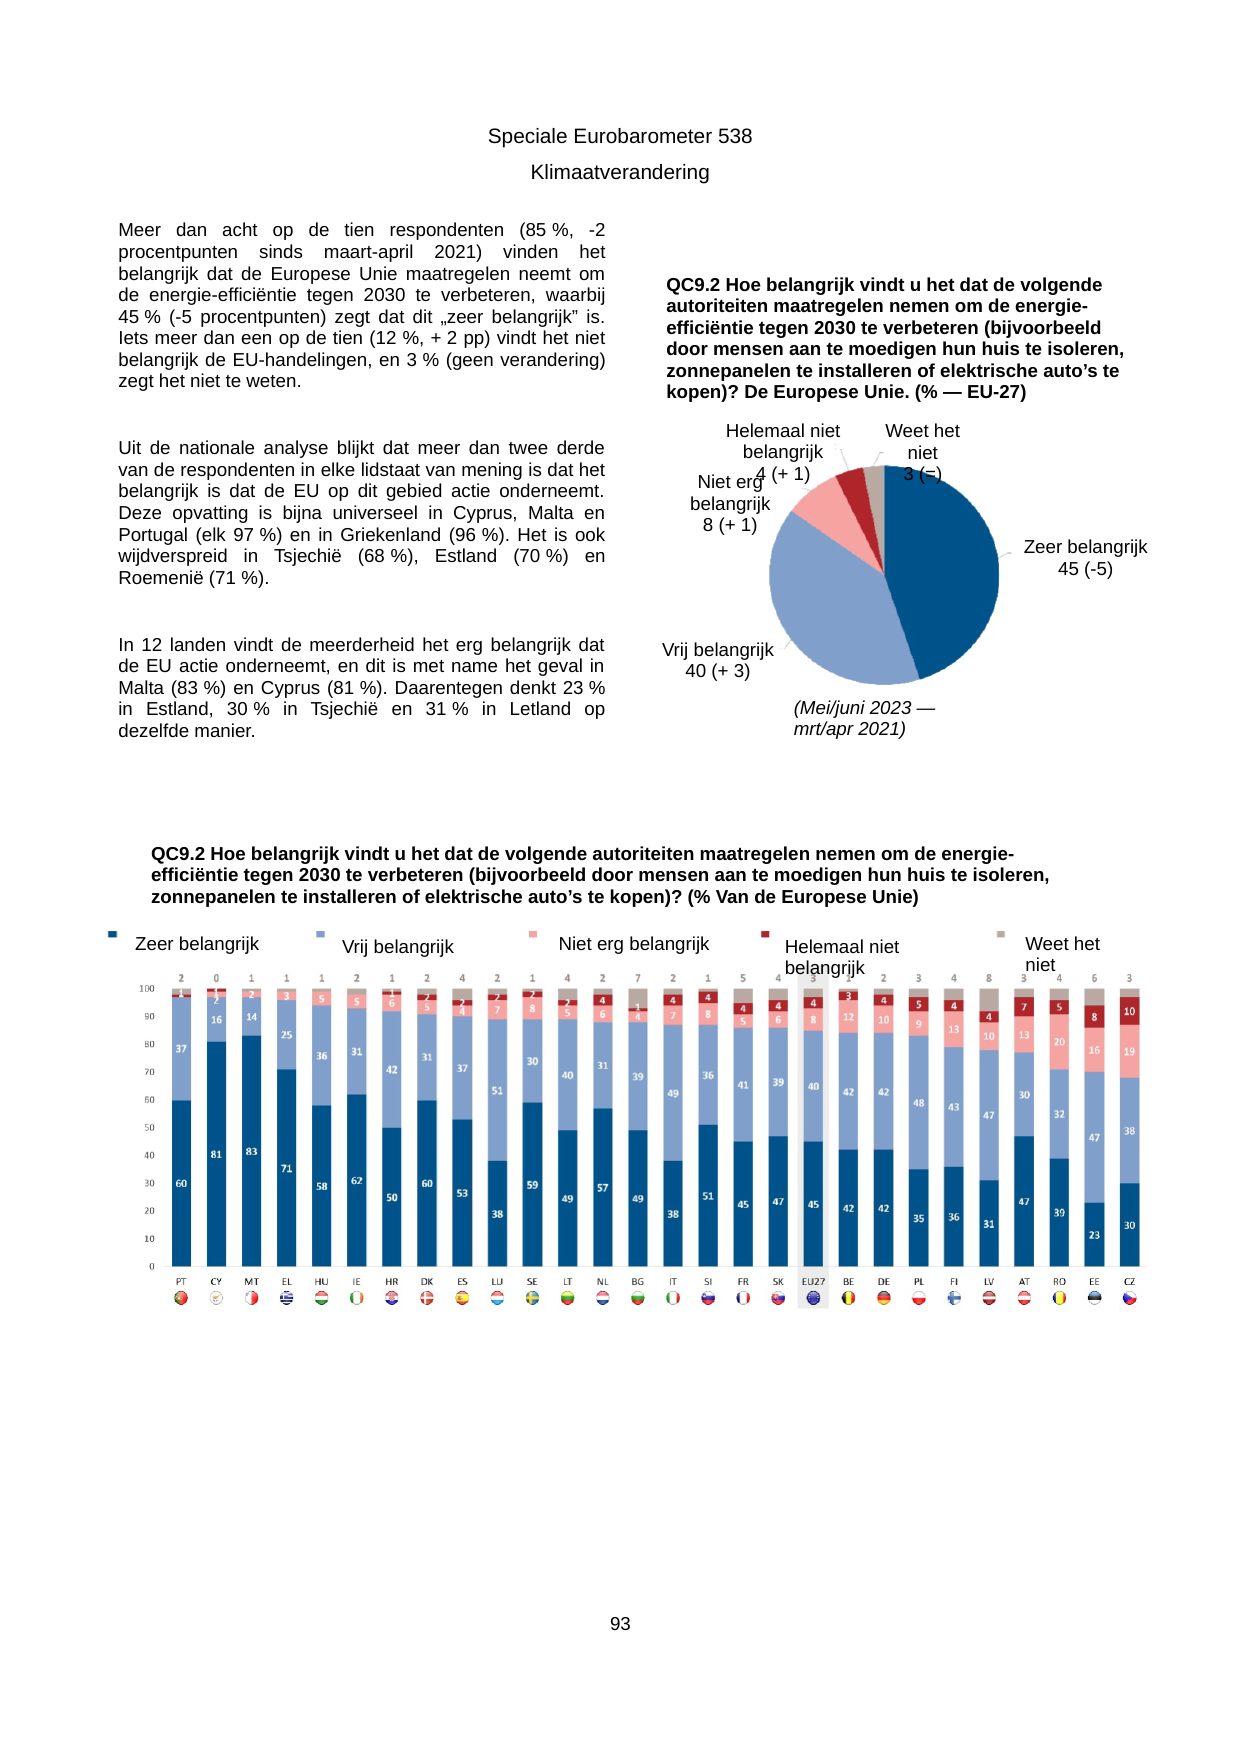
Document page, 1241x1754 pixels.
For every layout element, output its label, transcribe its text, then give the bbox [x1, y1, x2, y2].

text In 12 landen vindt de meerderheid het erg belangrijk dat de EU actie onderneemt, en dit is met name het geval in Malta (83 %) en Cyprus (81 %). Daarentegen denkt 23 % in Estland, 30 % in Tsjechië en 31 % in Letland op dezelfde manier. [118, 633, 605, 741]
text Meer dan acht op de tien respondenten (85 %, -2 procentpunten sinds maart-april 2021) vinden het belangrijk dat de Europese Unie maatregelen neemt om de energie-efficiëntie tegen 2030 te verbeteren, waarbij 45 % (-5 procentpunten) zegt dat dit „zeer belangrijk” is. Iets meer dan een op de tien (12 %, + 2 pp) vindt het niet belangrijk de EU-handelingen, en 3 % (geen verandering) zegt het niet te weten. [118, 219, 605, 392]
picture [131, 962, 1148, 1314]
picture [96, 924, 1011, 942]
text Uit de nationale analyse blijkt dat meer dan twee derde van de respondenten in elke lidstaat van mening is dat het belangrijk is dat de EU op dit gebied actie onderneemt. Deze opvatting is bijna universeel in Cyprus, Malta en Portugal (elk 97 %) en in Griekenland (96 %). Het is ook wijdverspreid in Tsjechië (68 %), Estland (70 %) en Roemenië (71 %). [118, 437, 605, 588]
picture [754, 443, 1012, 690]
